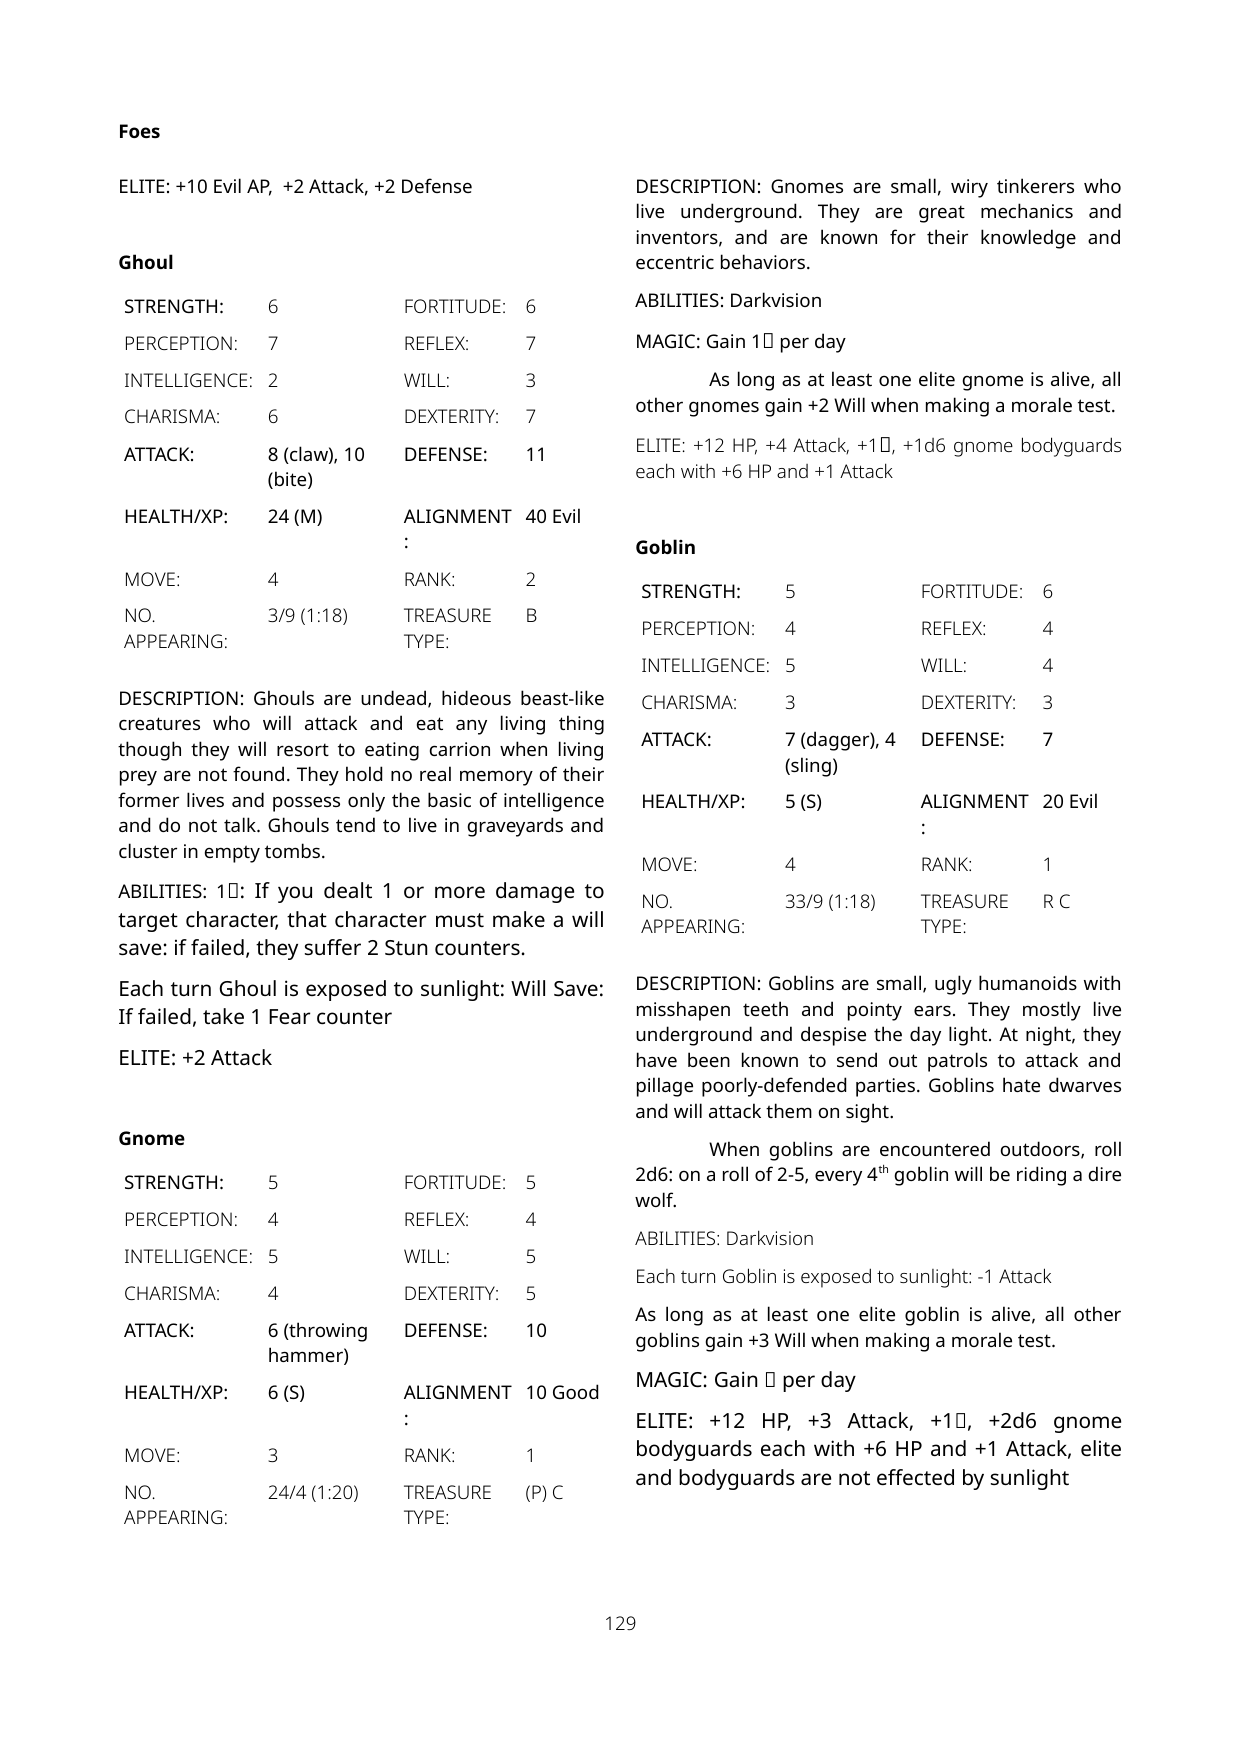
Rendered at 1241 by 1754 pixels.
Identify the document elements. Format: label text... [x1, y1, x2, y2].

text MAGIC: Gain  per day [635, 1365, 1122, 1393]
text ELITE: +12 HP, +4 Attack, +1, +1d6 gnome bodyguards each with +6 HP and +1 Attack [635, 430, 1122, 484]
table_cell 2 [262, 361, 398, 398]
table_cell TREASURE TYPE: [398, 597, 520, 659]
table_cell ALIGNMENT: [398, 1374, 520, 1436]
table_cell RANK: [398, 560, 520, 597]
text ABILITIES: Darkvision [635, 288, 1122, 313]
table_header 5 [520, 1163, 606, 1200]
table_cell 7 [1037, 721, 1123, 783]
text ELITE: +10 Evil AP, +2 Attack, +2 Defense [118, 173, 605, 199]
table_cell 33/9 (1:18) [779, 883, 915, 945]
table_cell 4 [779, 846, 915, 883]
table_header STRENGTH: [635, 573, 779, 610]
table_cell 10 [520, 1311, 606, 1374]
table_cell MOVE: [635, 846, 779, 883]
text [118, 1536, 605, 1561]
table_header FORTITUDE: [398, 1163, 520, 1200]
table_cell WILL: [398, 1237, 520, 1274]
table_cell NO. APPEARING: [118, 1473, 262, 1536]
table_cell ATTACK: [635, 721, 779, 783]
text Gnome [118, 1125, 605, 1151]
table_cell 24/4 (1:20) [262, 1473, 398, 1536]
table_cell 20 Evil [1037, 783, 1123, 846]
table_cell WILL: [398, 361, 520, 398]
table_cell PERCEPTION: [635, 610, 779, 647]
table_cell 5 [779, 647, 915, 684]
table_cell WILL: [915, 647, 1037, 684]
table_cell B [520, 597, 606, 659]
table_header STRENGTH: [118, 287, 262, 324]
text Each turn Ghoul is exposed to sunlight: Will Save: If failed, take 1 Fear counter [118, 974, 605, 1031]
table_cell CHARISMA: [118, 1274, 262, 1311]
table_cell 5 [520, 1237, 606, 1274]
table_cell 3 [779, 684, 915, 721]
table_cell ALIGNMENT: [915, 783, 1037, 846]
table_cell MOVE: [118, 560, 262, 597]
table_cell INTELLIGENCE: [118, 361, 262, 398]
table_cell RANK: [915, 846, 1037, 883]
text ABILITIES: Darkvision [635, 1225, 1122, 1251]
table_cell 11 [520, 435, 606, 498]
table_cell HEALTH/XP: [635, 783, 779, 846]
table_cell HEALTH/XP: [118, 1374, 262, 1436]
table_cell DEXTERITY: [398, 398, 520, 435]
table_cell 1 [1037, 846, 1123, 883]
table_cell REFLEX: [398, 1200, 520, 1237]
table_cell ALIGNMENT: [398, 498, 520, 560]
table_cell ATTACK: [118, 1311, 262, 1374]
table_header 5 [262, 1163, 398, 1200]
table_cell 7 [520, 324, 606, 361]
table_cell ATTACK: [118, 435, 262, 498]
table_cell 8 (claw), 10 (bite) [262, 435, 398, 498]
text DESCRIPTION: Goblins are small, ugly humanoids with misshapen teeth and pointy ears. They mostly live underground and despise the day light. At night, they have been known to send out patrols to attack and pillage poorly-defended parties. Goblins hate dwarves and will attack them on sight. [635, 945, 1122, 1124]
table_cell DEXTERITY: [915, 684, 1037, 721]
table_cell NO. APPEARING: [118, 597, 262, 659]
table_cell INTELLIGENCE: [118, 1237, 262, 1274]
table_cell (P) C [520, 1473, 606, 1536]
table_cell CHARISMA: [118, 398, 262, 435]
table_header 6 [520, 287, 606, 324]
table_header FORTITUDE: [398, 287, 520, 324]
table_cell 4 [262, 560, 398, 597]
table_header 6 [1037, 573, 1123, 610]
table_cell TREASURE TYPE: [915, 883, 1037, 945]
table_cell DEXTERITY: [398, 1274, 520, 1311]
table_cell RANK: [398, 1436, 520, 1473]
table_cell INTELLIGENCE: [635, 647, 779, 684]
table_header 6 [262, 287, 398, 324]
table_cell DEFENSE: [398, 1311, 520, 1374]
table_cell 6 (S) [262, 1374, 398, 1436]
text As long as at least one elite goblin is alive, all other goblins gain +3 Will when making a morale test. [635, 1301, 1122, 1352]
table_cell 2 [520, 560, 606, 597]
table_cell 3 [520, 361, 606, 398]
text As long as at least one elite gnome is alive, all other gnomes gain +2 Will when making a morale test. [635, 367, 1122, 418]
table_cell 10 Good [520, 1374, 606, 1436]
table_cell PERCEPTION: [118, 1200, 262, 1237]
text DESCRIPTION: Ghouls are undead, hideous beast-like creatures who will attack and eat any living thing though they will resort to eating carrion when living prey are not found. They hold no real memory of their former lives and possess only the basic of intelligence and do not talk. Ghouls tend to live in graveyards and cluster in empty tombs. [118, 659, 605, 864]
table_cell 4 [262, 1274, 398, 1311]
table_cell 6 [262, 398, 398, 435]
table_cell MOVE: [118, 1436, 262, 1473]
table_cell 3 [262, 1436, 398, 1473]
table_cell 4 [1037, 647, 1123, 684]
table_cell 3/9 (1:18) [262, 597, 398, 659]
table_header FORTITUDE: [915, 573, 1037, 610]
table_cell REFLEX: [915, 610, 1037, 647]
text DESCRIPTION: Gnomes are small, wiry tinkerers who live underground. They are great mechanics and inventors, and are known for their knowledge and eccentric behaviors. [635, 173, 1122, 275]
table_cell CHARISMA: [635, 684, 779, 721]
table_cell HEALTH/XP: [118, 498, 262, 560]
text ABILITIES: 1: If you dealt 1 or more damage to target character, that character must make a will save: if failed, they suffer 2 Stun counters. [118, 876, 605, 962]
table_cell 24 (M) [262, 498, 398, 560]
table_cell DEFENSE: [915, 721, 1037, 783]
table_cell TREASURE TYPE: [398, 1473, 520, 1536]
table_cell 4 [779, 610, 915, 647]
table_cell 40 Evil [520, 498, 606, 560]
text Each turn Goblin is exposed to sunlight: -1 Attack [635, 1263, 1122, 1289]
table_cell 6 (throwing hammer) [262, 1311, 398, 1374]
text When goblins are encountered outdoors, roll 2d6: on a roll of 2-5, every 4th goblin will be riding a dire wolf. [635, 1136, 1122, 1213]
text MAGIC: Gain 1 per day [635, 326, 1122, 354]
table_cell REFLEX: [398, 324, 520, 361]
table_cell 4 [262, 1200, 398, 1237]
text ELITE: +2 Attack [118, 1043, 605, 1072]
table_cell DEFENSE: [398, 435, 520, 498]
table_header STRENGTH: [118, 1163, 262, 1200]
text Goblin [635, 535, 1122, 560]
table_cell NO. APPEARING: [635, 883, 779, 945]
table_cell 4 [520, 1200, 606, 1237]
table_cell 3 [1037, 684, 1123, 721]
table_cell 5 (S) [779, 783, 915, 846]
table_cell 4 [1037, 610, 1123, 647]
text ELITE: +12 HP, +3 Attack, +1, +2d6 gnome bodyguards each with +6 HP and +1 Attack, elite and bodyguards are not effected by sunlight [635, 1406, 1122, 1491]
table_cell 7 [262, 324, 398, 361]
table_cell 1 [520, 1436, 606, 1473]
table_cell 7 [520, 398, 606, 435]
table_cell R C [1037, 883, 1123, 945]
table_cell PERCEPTION: [118, 324, 262, 361]
table_cell 7 (dagger), 4 (sling) [779, 721, 915, 783]
table_header 5 [779, 573, 915, 610]
table_cell 5 [520, 1274, 606, 1311]
table_cell 5 [262, 1237, 398, 1274]
text Ghoul [118, 249, 605, 275]
